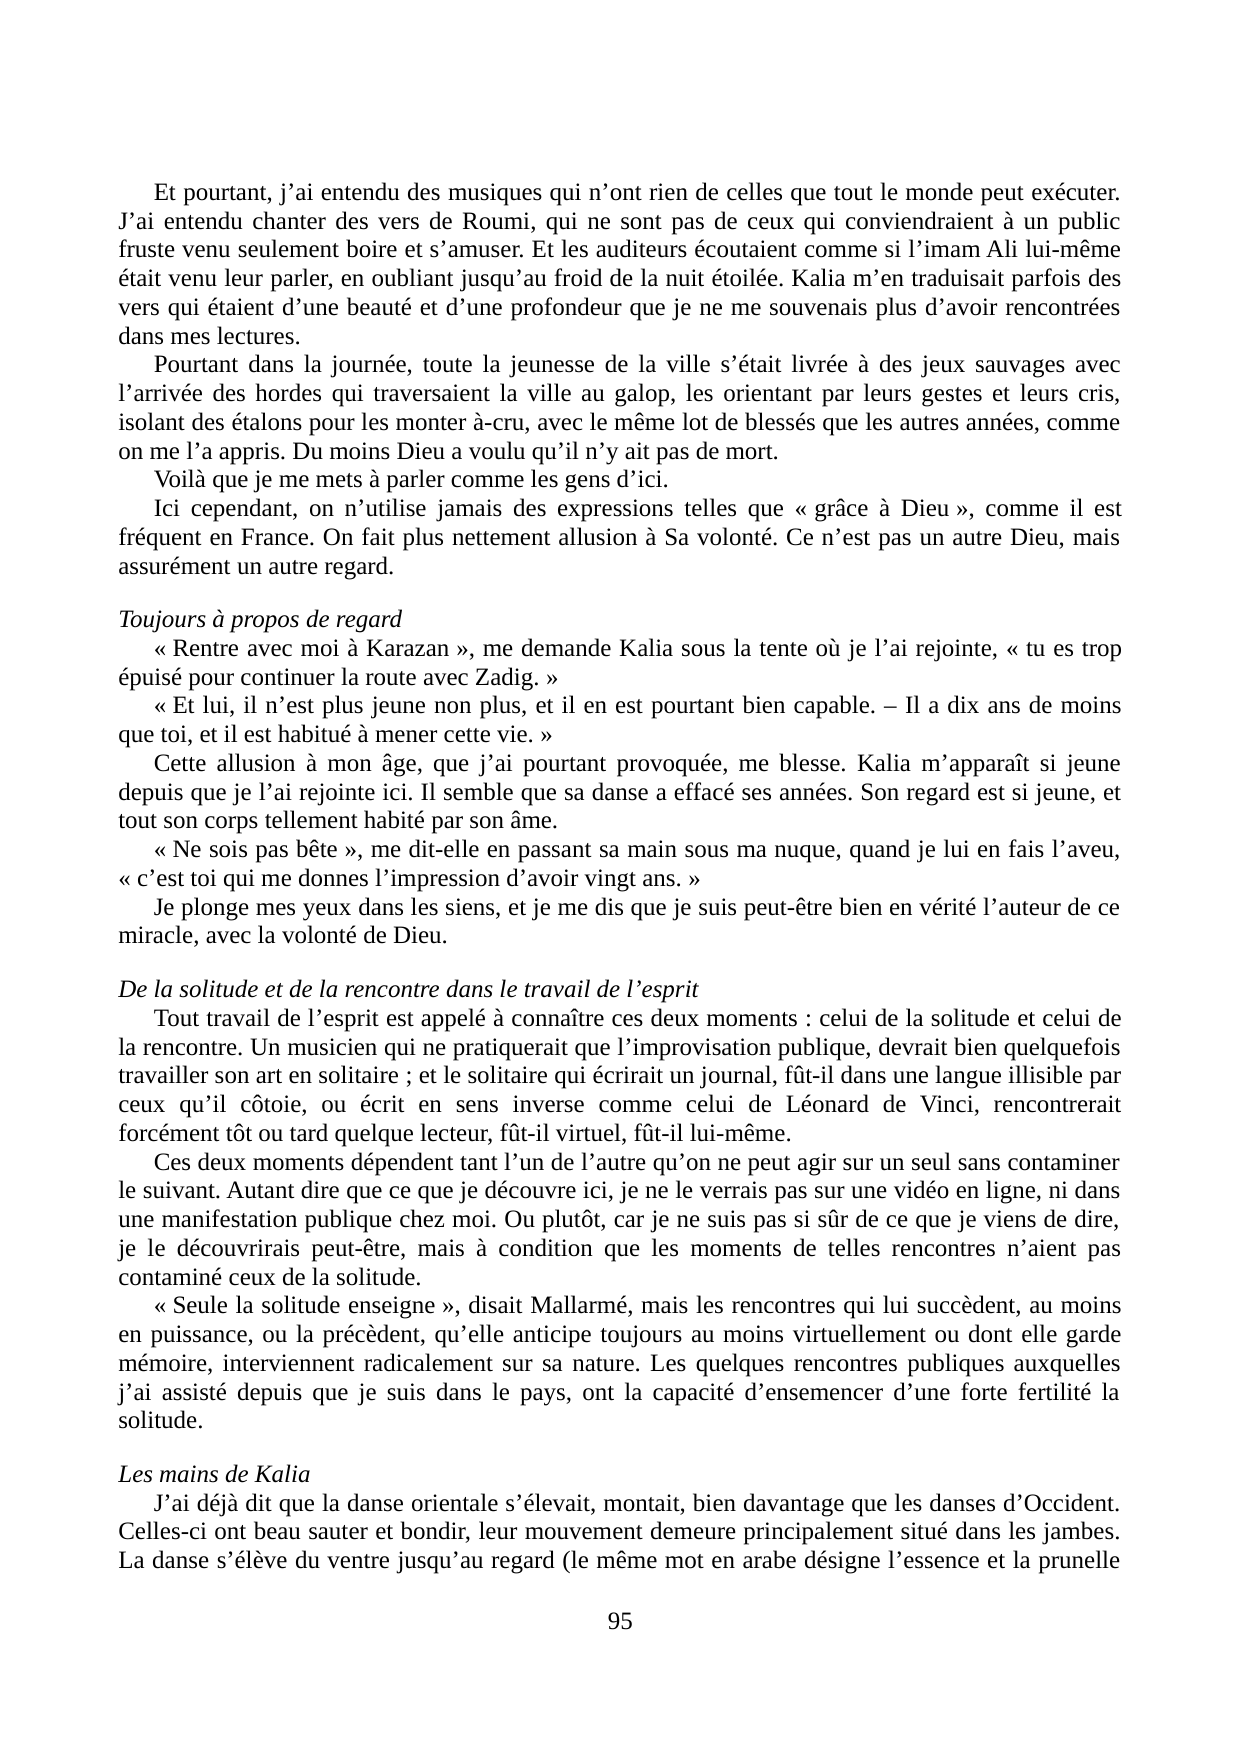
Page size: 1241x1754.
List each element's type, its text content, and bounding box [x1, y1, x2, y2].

text Ces deux moments dépendent tant l’un de l’autre qu’on ne peut agir sur un seul sans contaminer le suivant. Autant dire que ce que je découvre ici, je ne le verrais pas sur une vidéo en ligne, ni dans une manifestation publique chez moi. Ou plutôt, car je ne suis pas si sûr de ce que je viens de dire, je le découvrirais peut-être, mais à condition que les moments de telles rencontres n’aient pas contaminé ceux de la solitude. [118, 1147, 1122, 1290]
text Tout travail de l’esprit est appelé à connaître ces deux moments : celui de la solitude et celui de la rencontre. Un musicien qui ne pratiquerait que l’improvisation publique, devrait bien quelquefois travailler son art en solitaire ; et le solitaire qui écrirait un journal, fût-il dans une langue illisible par ceux qu’il côtoie, ou écrit en sens inverse comme celui de Léonard de Vinci, rencontrerait forcément tôt ou tard quelque lecteur, fût-il virtuel, fût-il lui-même. [118, 1003, 1122, 1147]
text J’ai déjà dit que la danse orientale s’élevait, montait, bien davantage que les danses d’Occident. Celles-ci ont beau sauter et bondir, leur mouvement demeure principalement situé dans les jambes. La danse s’élève du ventre jusqu’au regard (le même mot en arabe désigne l’essence et la prunelle [118, 1488, 1122, 1574]
text Cette allusion à mon âge, que j’ai pourtant provoquée, me blesse. Kalia m’apparaît si jeune depuis que je l’ai rejointe ici. Il semble que sa danse a effacé ses années. Son regard est si jeune, et tout son corps tellement habité par son âme. [118, 748, 1122, 834]
text Pourtant dans la journée, toute la jeunesse de la ville s’était livrée à des jeux sauvages avec l’arrivée des hordes qui traversaient la ville au galop, les orientant par leurs gestes et leurs cris, isolant des étalons pour les monter à-cru, avec le même lot de blessés que les autres années, comme on me l’a appris. Du moins Dieu a voulu qu’il n’y ait pas de mort. [118, 349, 1122, 464]
text « Rentre avec moi à Karazan », me demande Kalia sous la tente où je l’ai rejointe, « tu es trop épuisé pour continuer la route avec Zadig. » [118, 633, 1122, 691]
subtitle Les mains de Kalia [118, 1459, 1122, 1488]
text Ici cependant, on n’utilise jamais des expressions telles que « grâce à Dieu », comme il est fréquent en France. On fait plus nettement allusion à Sa volonté. Ce n’est pas un autre Dieu, mais assurément un autre regard. [118, 493, 1122, 579]
subtitle De la solitude et de la rencontre dans le travail de l’esprit [118, 974, 1122, 1003]
text « Et lui, il n’est plus jeune non plus, et il en est pourtant bien capable. – Il a dix ans de moins que toi, et il est habitué à mener cette vie. » [118, 691, 1122, 748]
text « Ne sois pas bête », me dit-elle en passant sa main sous ma nuque, quand je lui en fais l’aveu, « c’est toi qui me donnes l’impression d’avoir vingt ans. » [118, 834, 1122, 892]
text Et pourtant, j’ai entendu des musiques qui n’ont rien de celles que tout le monde peut exécuter. J’ai entendu chanter des vers de Roumi, qui ne sont pas de ceux qui conviendraient à un public fruste venu seulement boire et s’amuser. Et les auditeurs écoutaient comme si l’imam Ali lui-même était venu leur parler, en oubliant jusqu’au froid de la nuit étoilée. Kalia m’en traduisait parfois des vers qui étaient d’une beauté et d’une profondeur que je ne me souvenais plus d’avoir rencontrées dans mes lectures. [118, 177, 1122, 349]
subtitle Toujours à propos de regard [118, 604, 1122, 633]
text Voilà que je me mets à parler comme les gens d’ici. [118, 464, 1122, 493]
text « Seule la solitude enseigne », disait Mallarmé, mais les rencontres qui lui succèdent, au moins en puissance, ou la précèdent, qu’elle anticipe toujours au moins virtuellement ou dont elle garde mémoire, interviennent radicalement sur sa nature. Les quelques rencontres publiques auxquelles j’ai assisté depuis que je suis dans le pays, ont la capacité d’ensemencer d’une forte fertilité la solitude. [118, 1290, 1122, 1434]
text Je plonge mes yeux dans les siens, et je me dis que je suis peut-être bien en vérité l’auteur de ce miracle, avec la volonté de Dieu. [118, 892, 1122, 949]
